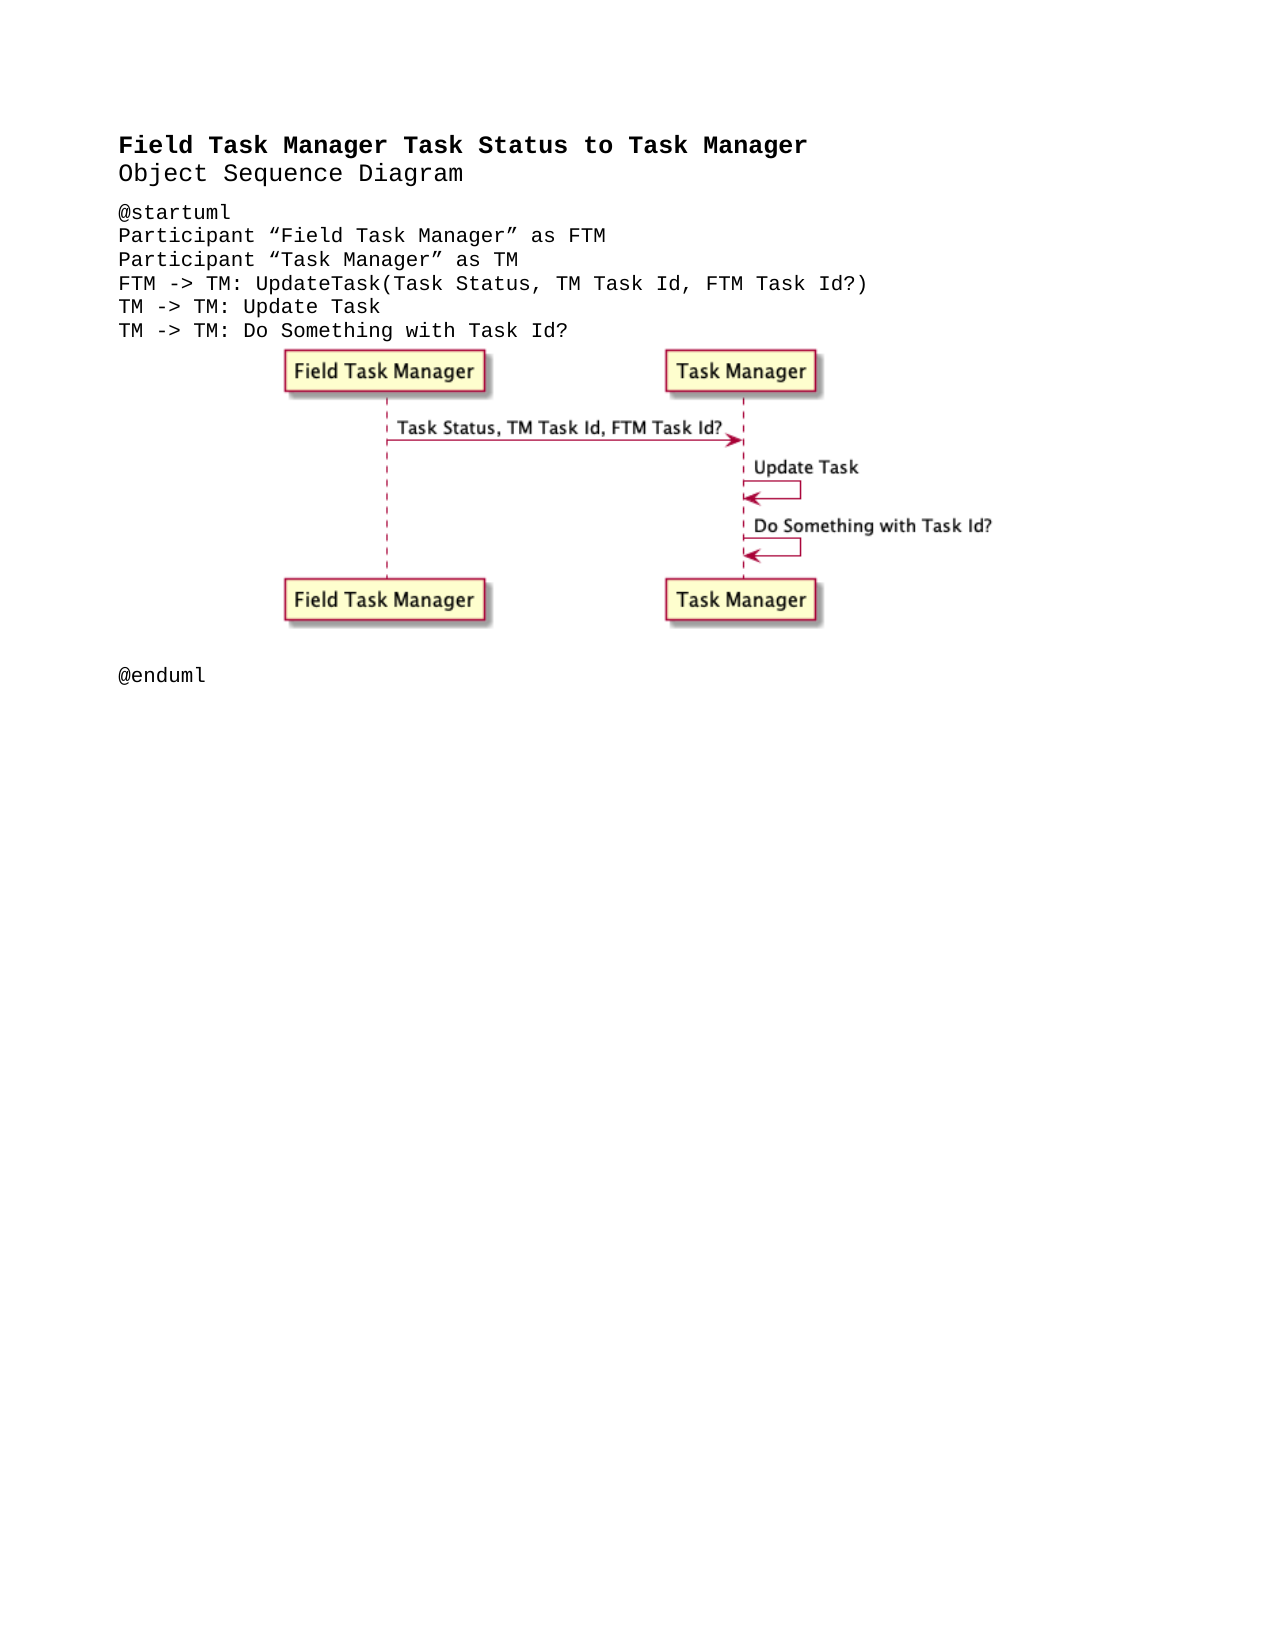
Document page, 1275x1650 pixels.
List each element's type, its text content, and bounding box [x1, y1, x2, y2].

text Participant “Task Manager” as TM [118, 249, 1157, 273]
text Participant “Field Task Manager” as FTM [118, 226, 1157, 249]
text @enduml [118, 664, 1157, 688]
text TM -> TM: Update Task [118, 296, 1157, 320]
text TM -> TM: Do Something with Task Id? [118, 320, 1157, 344]
subtitle Field Task Manager Task Status to Task Manager Object Sequence Diagram [118, 133, 1157, 189]
text @startuml [118, 202, 1157, 226]
picture [278, 343, 998, 637]
text FTM -> TM: UpdateTask(Task Status, TM Task Id, FTM Task Id?) [118, 273, 1157, 296]
